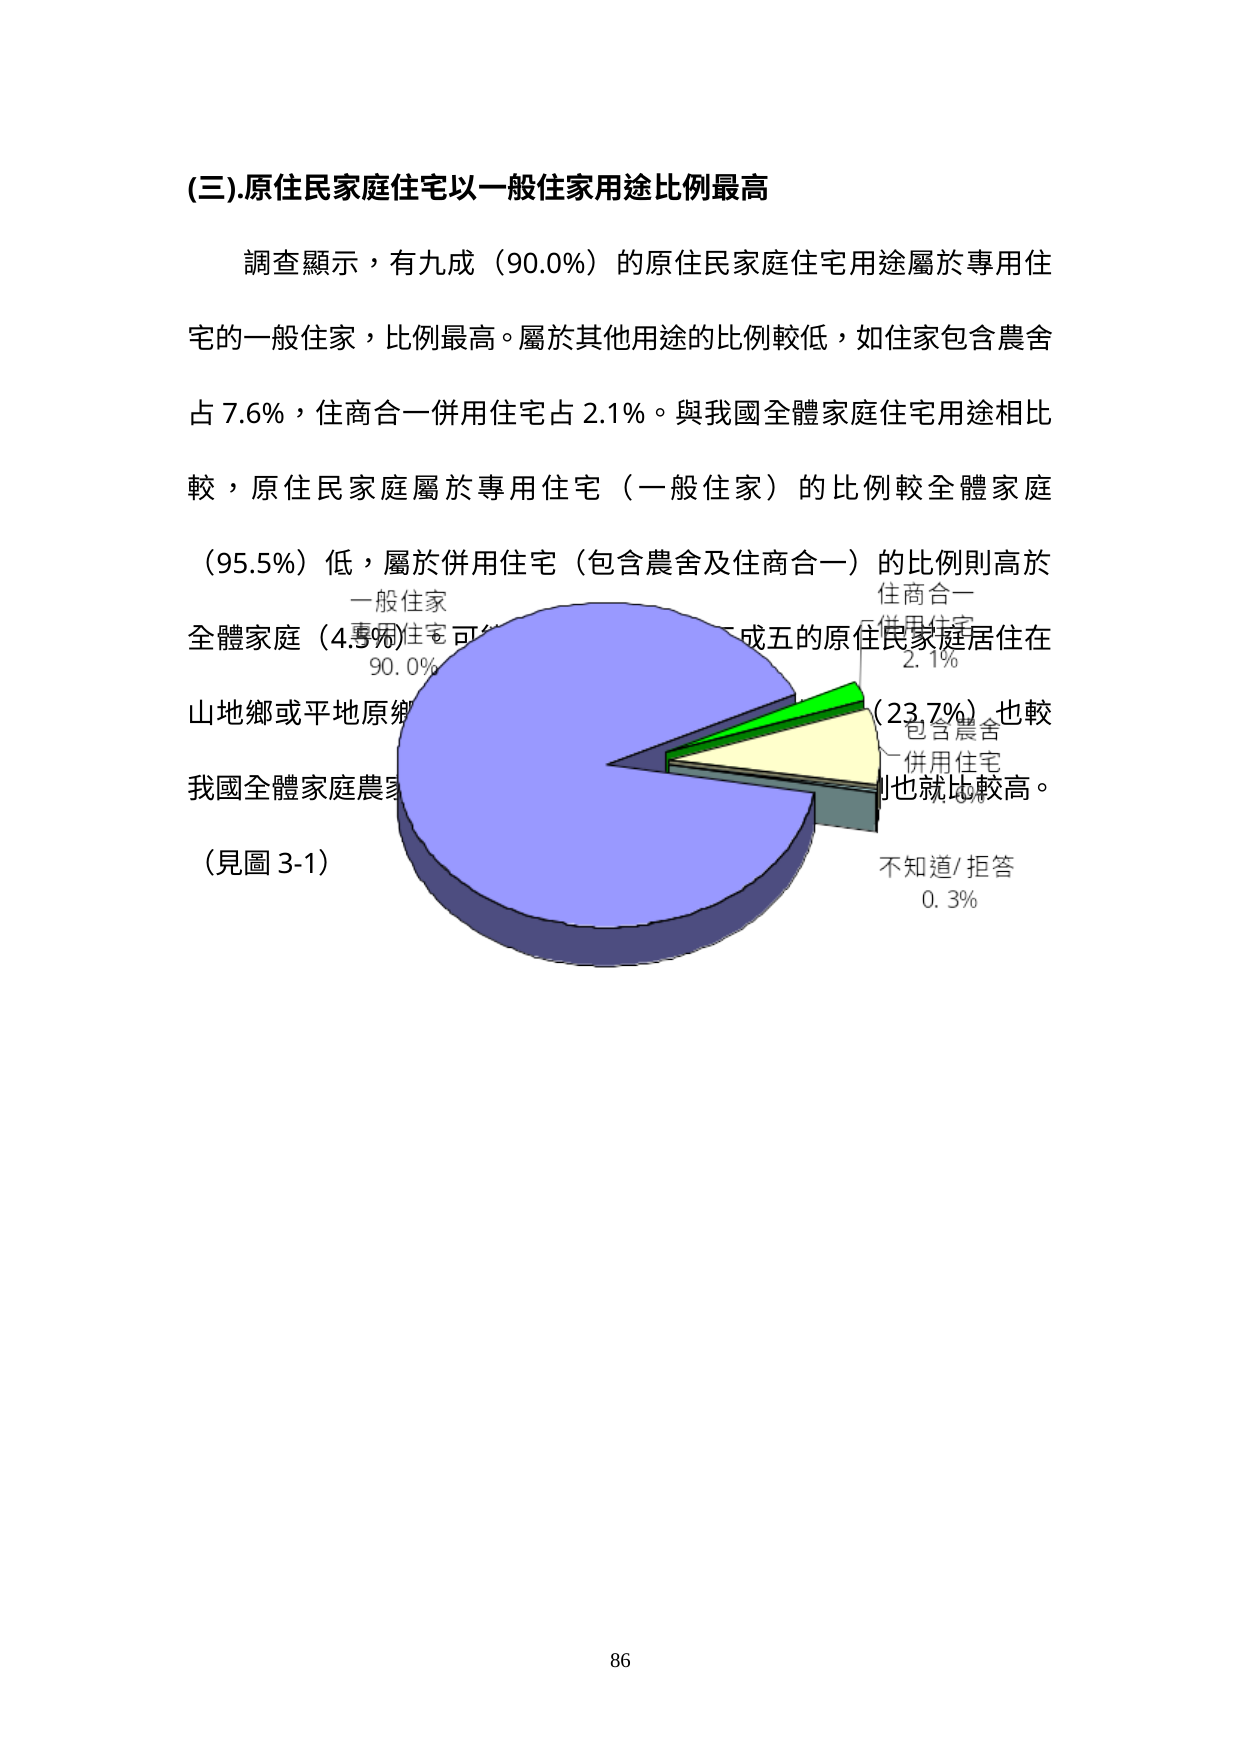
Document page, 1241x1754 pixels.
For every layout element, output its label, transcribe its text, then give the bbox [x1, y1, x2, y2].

text (三).原住民家庭住宅以一般住家用途比例最高 [187, 150, 1053, 225]
text 調查顯示，有九成（90.0%）的原住民家庭住宅用途屬於專用住宅的一般住家，比例最高。屬於其他用途的比例較低，如住家包含農舍占7.6%，住商合一併用住宅占2.1%。與我國全體家庭住宅用途相比較，原住民家庭屬於專用住宅（一般住家）的比例較全體家庭（95.5%）低，屬於併用住宅（包含農舍及住商合一）的比例則高於全體家庭（4.5%）。可能是由於目前仍有五成五的原住民家庭居住在山地鄉或平地原鄉，並且原住民家庭屬於農家的比例（23.7%）也較我國全體家庭農家比例來得高，因此住宅包含農舍的比例也就比較高。（見圖3-1） [187, 225, 1053, 900]
